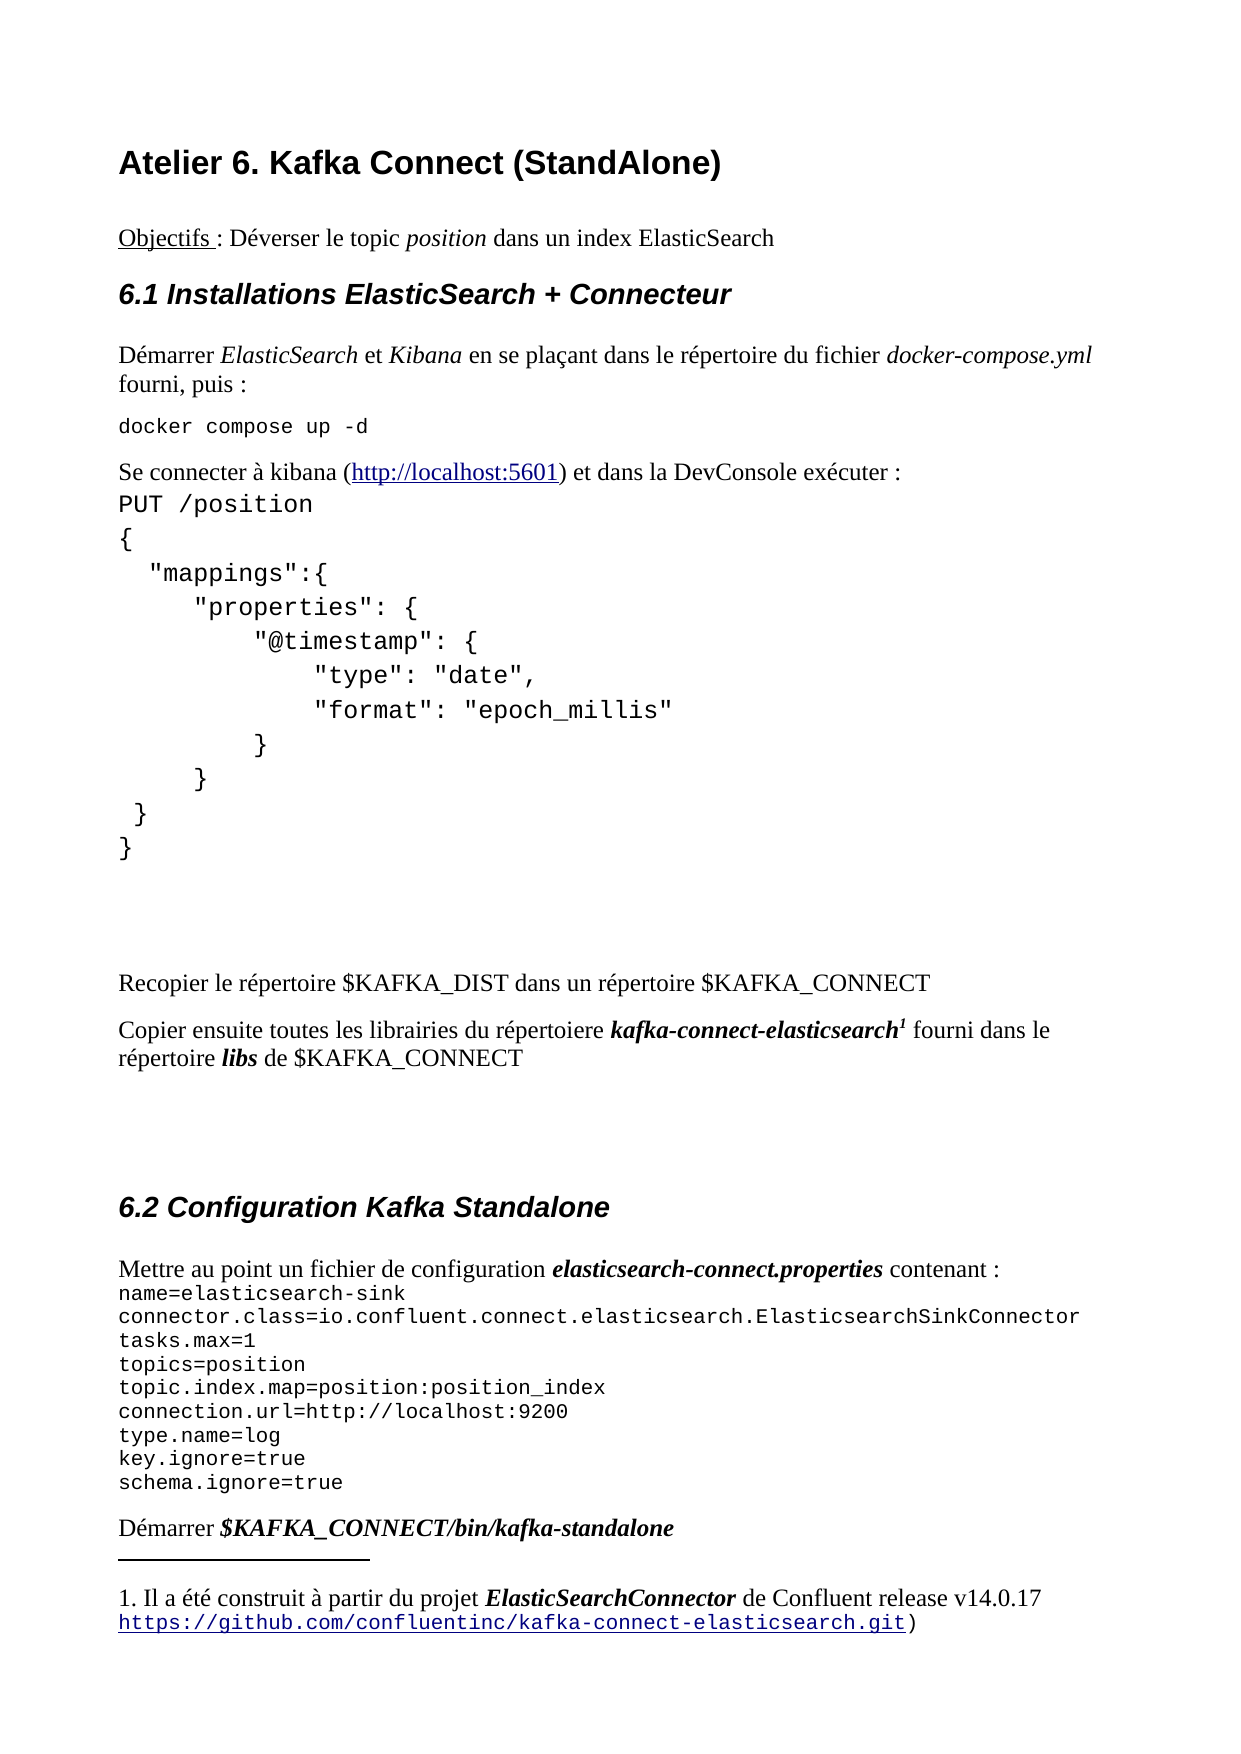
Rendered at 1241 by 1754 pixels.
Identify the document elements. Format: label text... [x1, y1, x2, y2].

subtitle 6.1 Installations ElasticSearch + Connecteur [118, 277, 1122, 310]
text Recopier le répertoire $KAFKA_DIST dans un répertoire $KAFKA_CONNECT [118, 968, 1122, 997]
text "format": "epoch_millis" [118, 697, 1122, 726]
subtitle Atelier 6. Kafka Connect (StandAlone) [118, 143, 1122, 182]
text key.ignore=true [118, 1448, 1122, 1472]
text "@timestamp": { [118, 629, 1122, 657]
text } [118, 834, 1122, 863]
text tasks.max=1 [118, 1330, 1122, 1354]
text connection.url=http://localhost:9200 [118, 1401, 1122, 1424]
text } [118, 766, 1122, 794]
text } [118, 800, 1122, 828]
text docker compose up -d [118, 416, 1122, 439]
text schema.ignore=true [118, 1472, 1122, 1496]
text connector.class=io.confluent.connect.elasticsearch.ElasticsearchSinkConnector [118, 1306, 1122, 1330]
text topics=position [118, 1354, 1122, 1377]
text Démarrer ElasticSearch et Kibana en se plaçant dans le répertoire du fichier docker-compose.yml fourni, puis : [118, 341, 1122, 398]
text Copier ensuite toutes les librairies du répertoiere kafka-connect-elasticsearch fourni dans le répertoire libs de $KAFKA_CONNECT [118, 1015, 1122, 1072]
text Se connecter à kibana (http://localhost:5601) et dans la DevConsole exécuter : [118, 457, 1122, 486]
text . Il a été construit à partir du projet ElasticSearchConnector de Confluent release v14.0.17 https://github.com/confluentinc/kafka-connect-elasticsearch.git) [118, 1583, 1122, 1636]
text "type": "date", [118, 663, 1122, 691]
text "properties": { [118, 594, 1122, 623]
text } [118, 732, 1122, 760]
text type.name=log [118, 1424, 1122, 1448]
text name=elasticsearch-sink [118, 1283, 1122, 1306]
text Démarrer $KAFKA_CONNECT/bin/kafka-standalone [118, 1513, 1122, 1542]
text { [118, 526, 1122, 554]
text Mettre au point un fichier de configuration elasticsearch-connect.properties contenant : [118, 1254, 1122, 1283]
text PUT /position [118, 492, 1122, 520]
text "mappings":{ [118, 560, 1122, 589]
text Objectifs : Déverser le topic position dans un index ElasticSearch [118, 223, 1122, 252]
subtitle 6.2 Configuration Kafka Standalone [118, 1190, 1122, 1224]
text topic.index.map=position:position_index [118, 1377, 1122, 1401]
